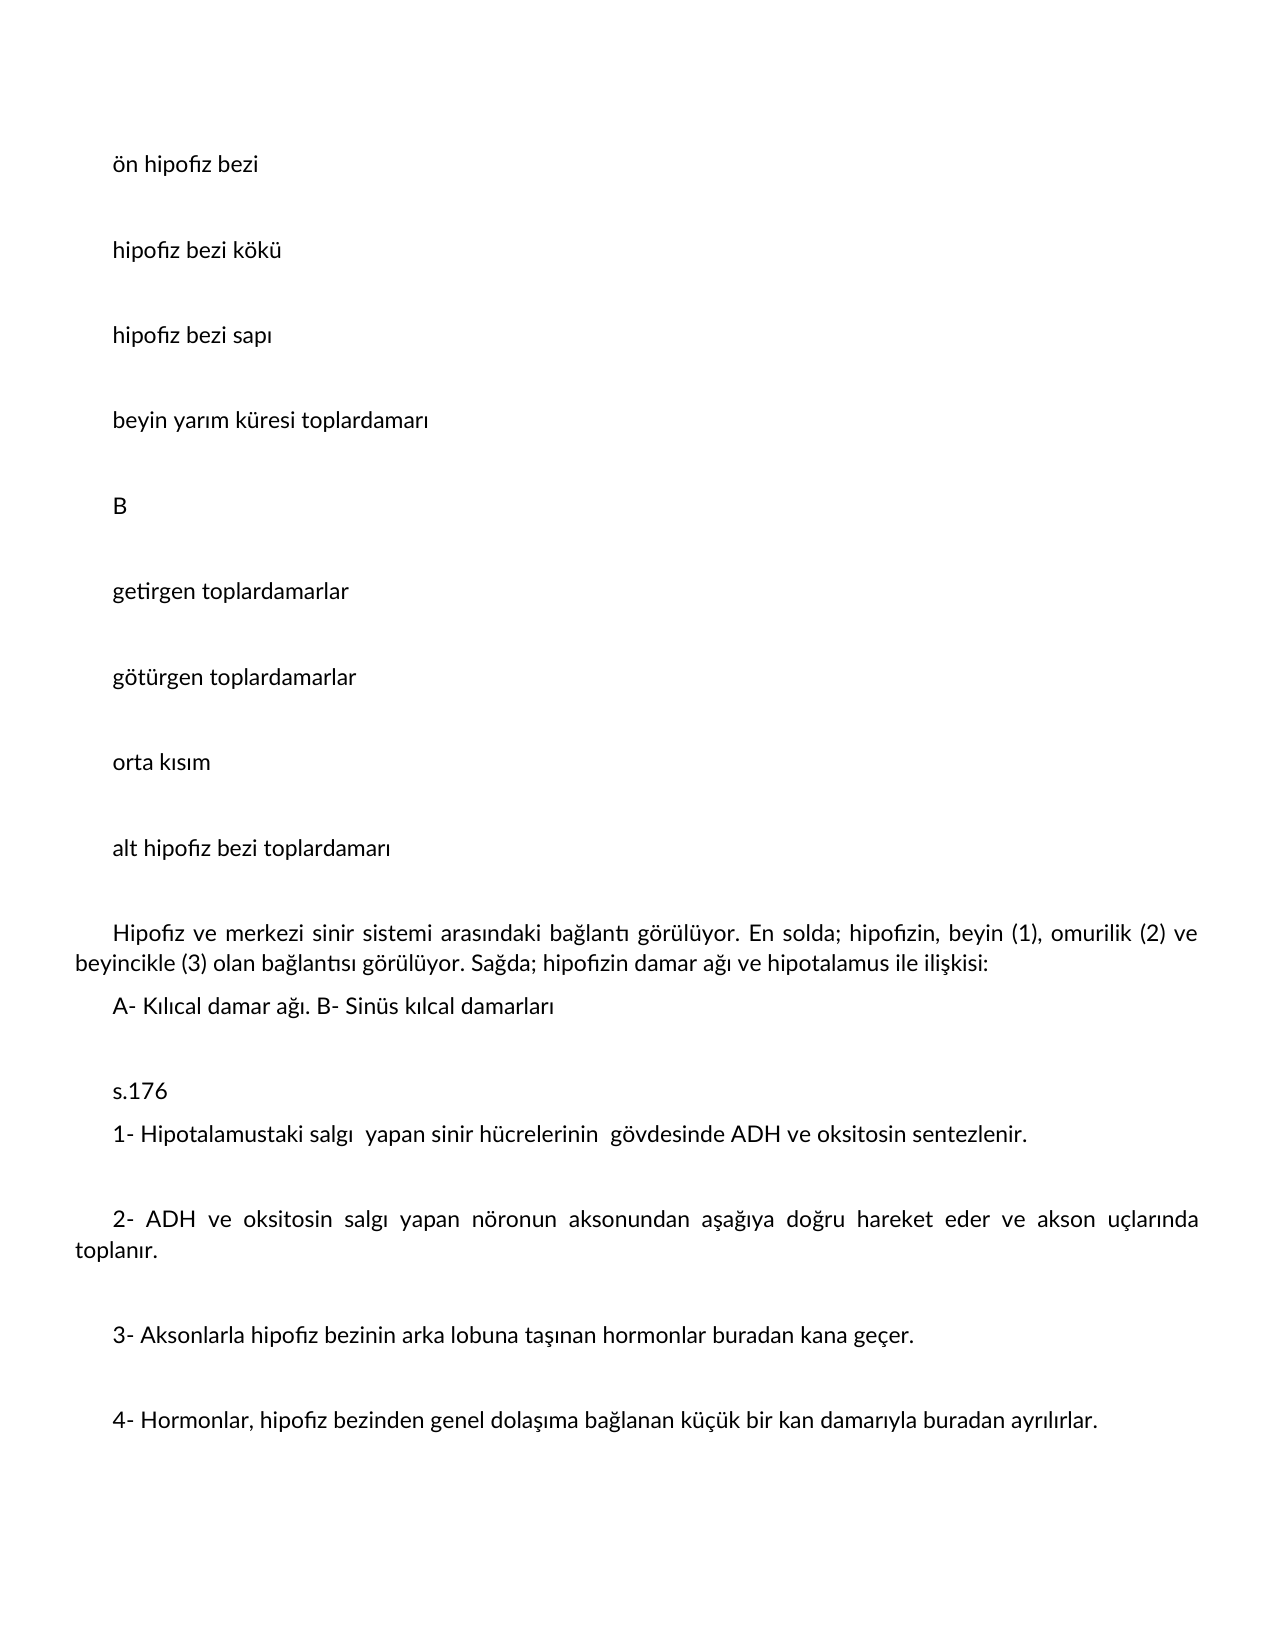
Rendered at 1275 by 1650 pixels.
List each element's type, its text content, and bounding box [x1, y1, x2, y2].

text A- Kılıcal damar ağı. B- Sinüs kılcal damarları [75, 992, 1200, 1019]
text alt hipofiz bezi toplardamarı [75, 833, 1200, 861]
text 1- Hipotalamustaki salgı yapan sinir hücrelerinin gövdesinde ADH ve oksitosin sentezlenir. [75, 1120, 1200, 1147]
text 3- Aksonlarla hipofiz bezinin arka lobuna taşınan hormonlar buradan kana geçer. [75, 1321, 1200, 1348]
text götürgen toplardamarlar [75, 662, 1200, 690]
text Hipofiz ve merkezi sinir sistemi arasındaki bağlantı görülüyor. En solda; hipofizin, beyin (1), omurilik (2) ve beyincikle (3) olan bağlantısı görülüyor. Sağda; hipofizin damar ağı ve hipotalamus ile ilişkisi: [75, 919, 1200, 976]
text orta kısım [75, 748, 1200, 775]
text 4- Hormonlar, hipofiz bezinden genel dolaşıma bağlanan küçük bir kan damarıyla buradan ayrılırlar. [75, 1406, 1200, 1434]
text hipofiz bezi kökü [75, 235, 1200, 263]
text hipofiz bezi sapı [75, 321, 1200, 348]
text getirgen toplardamarlar [75, 577, 1200, 604]
text B [75, 492, 1200, 519]
text beyin yarım küresi toplardamarı [75, 406, 1200, 434]
text 2- ADH ve oksitosin salgı yapan nöronun aksonundan aşağıya doğru hareket eder ve akson uçlarında toplanır. [75, 1205, 1200, 1263]
text s.176 [75, 1077, 1200, 1104]
text ön hipofiz bezi [75, 150, 1200, 177]
